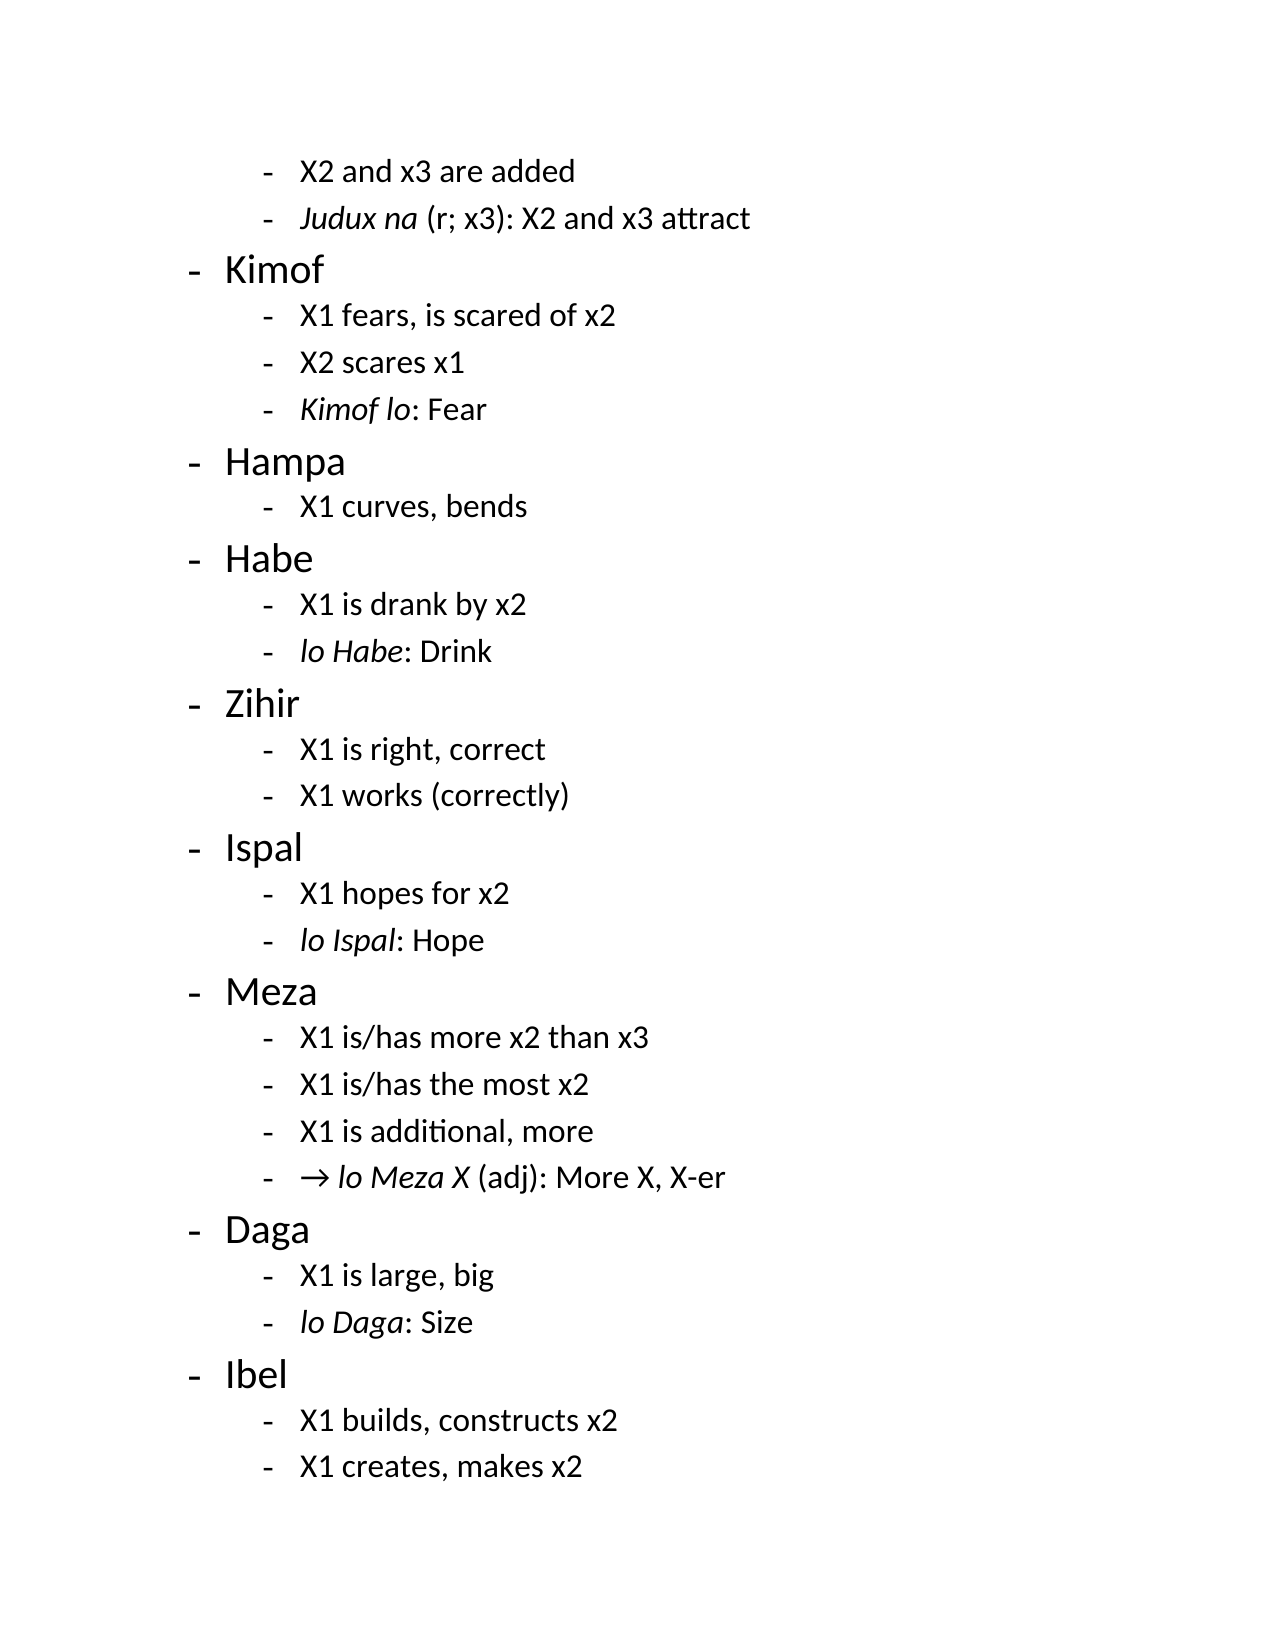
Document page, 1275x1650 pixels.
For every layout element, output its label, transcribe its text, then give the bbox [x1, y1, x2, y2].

list lo Daga: Size [262, 1301, 1125, 1342]
list → lo Meza X (adj): More X, X-er [262, 1157, 1125, 1197]
list X1 builds, constructs x2 [262, 1398, 1125, 1439]
list X1 is right, correct [262, 727, 1125, 768]
list X1 is/has the most x2 [262, 1063, 1125, 1104]
subtitle Habe [187, 532, 1125, 583]
list Judux na (r; x3): X2 and x3 attract [262, 197, 1125, 237]
list X2 and x3 are added [262, 150, 1125, 191]
list X1 works (correctly) [262, 774, 1125, 815]
list X1 is drank by x2 [262, 583, 1125, 624]
list X1 is/has more x2 than x3 [262, 1016, 1125, 1057]
list X1 curves, bends [262, 486, 1125, 526]
list X1 fears, is scared of x2 [262, 294, 1125, 335]
list X1 creates, makes x2 [262, 1445, 1125, 1486]
subtitle Meza [187, 965, 1125, 1016]
list X1 is large, big [262, 1254, 1125, 1295]
list lo Ispal: Hope [262, 919, 1125, 959]
list X2 scares x1 [262, 341, 1125, 382]
list X1 hopes for x2 [262, 872, 1125, 913]
list lo Habe: Drink [262, 630, 1125, 671]
subtitle Hampa [187, 435, 1125, 486]
list Kimof lo: Fear [262, 388, 1125, 429]
subtitle Daga [187, 1203, 1125, 1254]
subtitle Ibel [187, 1348, 1125, 1398]
subtitle Kimof [187, 243, 1125, 294]
subtitle Zihir [187, 677, 1125, 727]
subtitle Ispal [187, 821, 1125, 872]
list X1 is additional, more [262, 1110, 1125, 1151]
